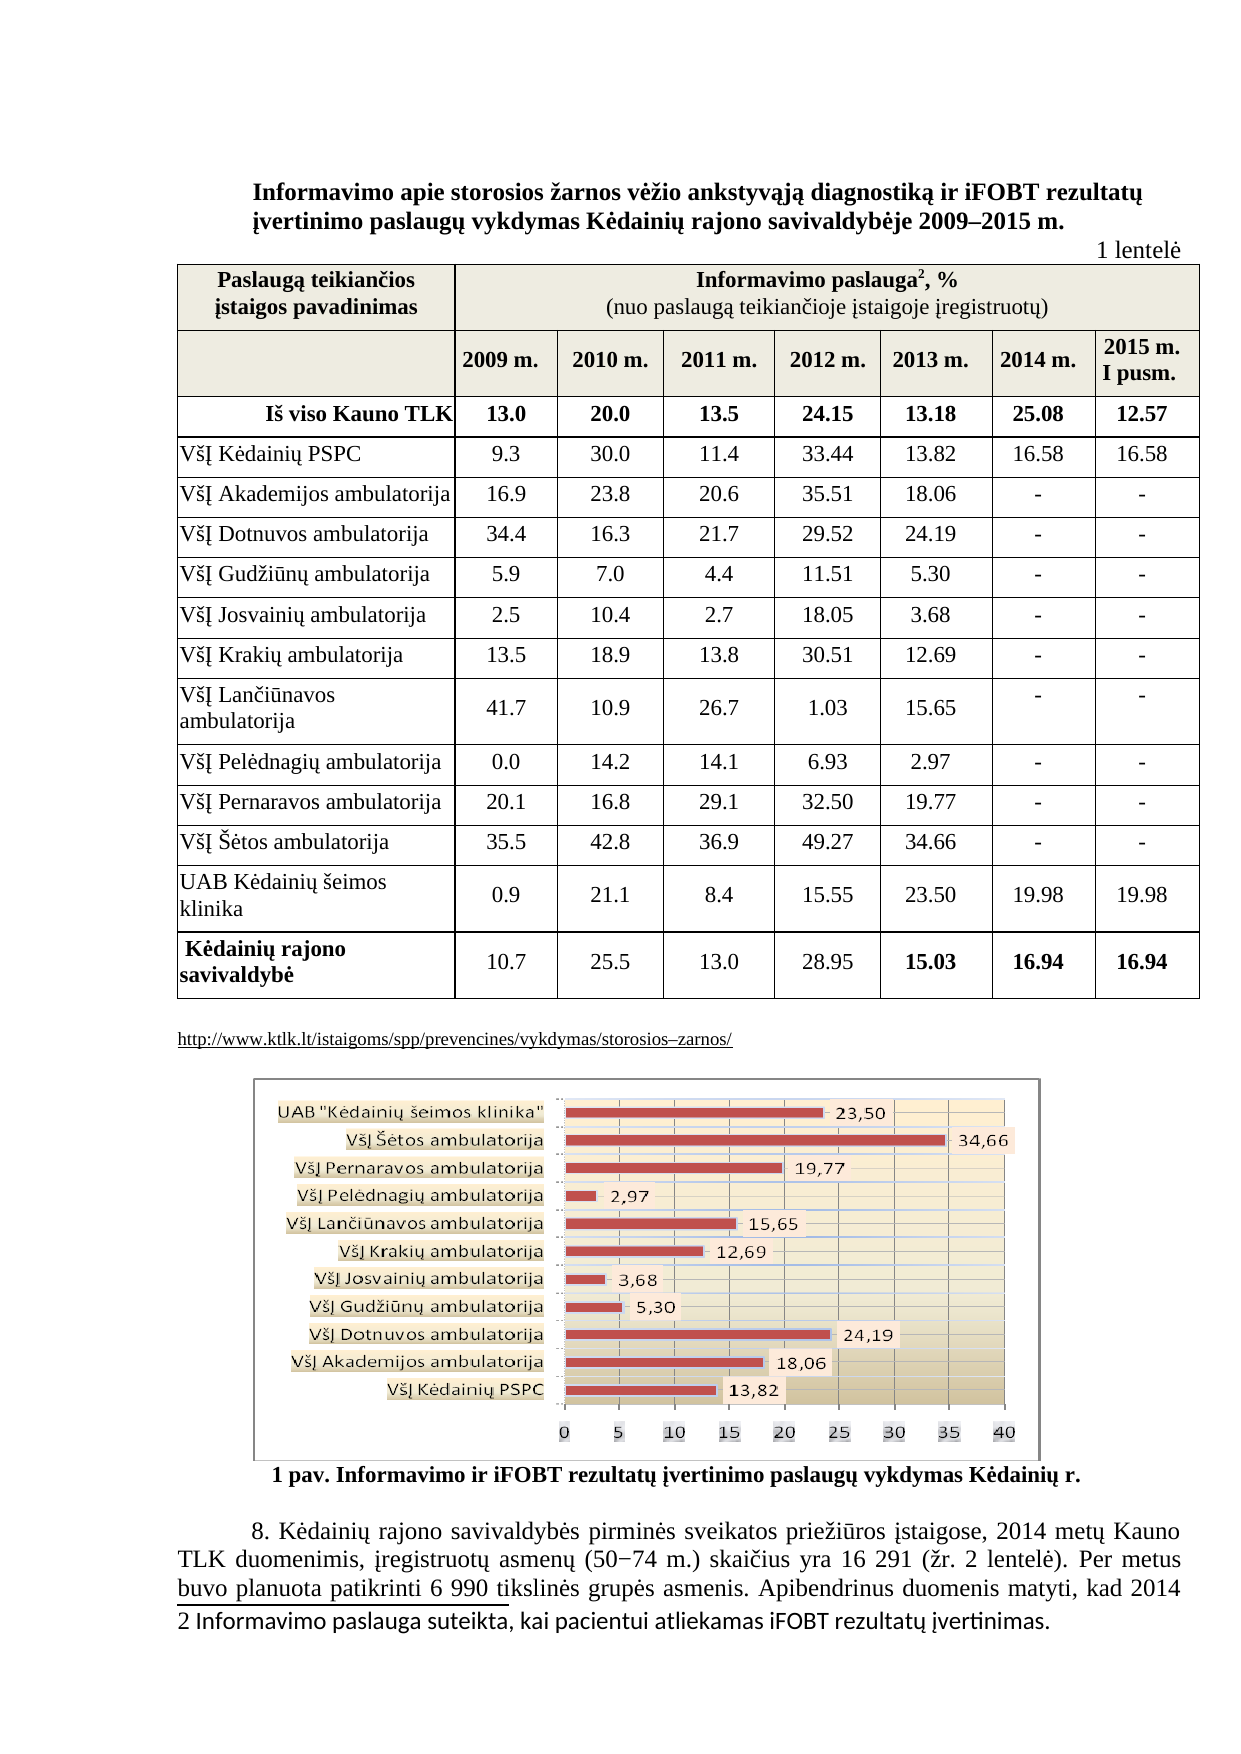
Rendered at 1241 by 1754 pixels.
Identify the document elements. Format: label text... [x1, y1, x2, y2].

table_cell 21.1 [558, 866, 663, 931]
table_cell 8.4 [664, 866, 774, 931]
table_cell 2014 m. [993, 331, 1095, 396]
table_cell 18.05 [775, 598, 880, 637]
table_header Paslaugą teikiančios įstaigos pavadinimas [178, 265, 454, 330]
table_cell VšĮ Dotnuvos ambulatorija [178, 518, 454, 557]
table_cell VšĮ Krakių ambulatorija [178, 639, 454, 678]
table_cell 18.9 [558, 639, 663, 678]
table_cell 10.9 [558, 679, 663, 744]
table_cell 34.4 [456, 518, 557, 557]
table_cell 13.5 [664, 397, 774, 436]
text Informavimo apie storosios žarnos vėžio ankstyvąją diagnostiką ir iFOBT rezultatų įvertinimo paslaugų vykdymas Kėdainių rajono savivaldybėje 2009–2015 m. [252, 177, 1181, 235]
table_cell 1.03 [775, 679, 880, 744]
table_cell 15.65 [881, 679, 992, 744]
table_cell 2013 m. [881, 331, 992, 396]
table_cell Iš viso Kauno TLK [178, 397, 454, 436]
table_cell VšĮ Kėdainių PSPC [178, 438, 454, 477]
table_cell 13.0 [664, 933, 774, 998]
table_cell 5.9 [456, 558, 557, 597]
table_cell 7.0 [558, 558, 663, 597]
table_cell - [1096, 679, 1199, 744]
table_cell 6.93 [775, 745, 880, 784]
table_cell 0.0 [456, 745, 557, 784]
table_cell 14.2 [558, 745, 663, 784]
table_cell 11.4 [664, 438, 774, 477]
table_cell VšĮ Šėtos ambulatorija [178, 826, 454, 865]
table_cell - [1096, 639, 1199, 678]
table_cell 20.0 [558, 397, 663, 436]
table_cell 13.5 [456, 639, 557, 678]
table_cell 11.51 [775, 558, 880, 597]
table_cell 20.1 [456, 786, 557, 825]
table_cell 35.51 [775, 478, 880, 517]
table_cell Kėdainių rajono savivaldybė [178, 933, 454, 998]
table_cell 42.8 [558, 826, 663, 865]
table_cell 25.5 [558, 933, 663, 998]
table_cell 2012 m. [775, 331, 880, 396]
table_cell 33.44 [775, 438, 880, 477]
table_cell 12.69 [881, 639, 992, 678]
table_cell 13.18 [881, 397, 992, 436]
table_cell 24.19 [881, 518, 992, 557]
table_cell 2.7 [664, 598, 774, 637]
table_cell - [993, 826, 1095, 865]
table_cell - [993, 598, 1095, 637]
table_cell 23.50 [881, 866, 992, 931]
table_cell - [993, 679, 1095, 744]
table_cell - [993, 518, 1095, 557]
table_cell 4.4 [664, 558, 774, 597]
table_cell VšĮ Akademijos ambulatorija [178, 478, 454, 517]
table_cell 12.57 [1096, 397, 1199, 436]
table_cell 15.03 [881, 933, 992, 998]
table_cell - [1096, 786, 1199, 825]
table_cell 20.6 [664, 478, 774, 517]
table_cell - [1096, 598, 1199, 637]
table_cell 49.27 [775, 826, 880, 865]
table_cell 28.95 [775, 933, 880, 998]
table_cell 21.7 [664, 518, 774, 557]
table_cell UAB Kėdainių šeimos klinika [178, 866, 454, 931]
table_cell 29.1 [664, 786, 774, 825]
table_cell 29.52 [775, 518, 880, 557]
table_cell 9.3 [456, 438, 557, 477]
table_cell - [1096, 558, 1199, 597]
table_cell 19.98 [1096, 866, 1199, 931]
table_cell - [993, 558, 1095, 597]
table_cell - [1096, 478, 1199, 517]
table_cell VšĮ Lančiūnavos ambulatorija [178, 679, 454, 744]
table_cell 36.9 [664, 826, 774, 865]
table_cell 0.9 [456, 866, 557, 931]
table_cell 24.15 [775, 397, 880, 436]
table_cell 13.82 [881, 438, 992, 477]
table_cell 2010 m. [558, 331, 663, 396]
table_cell 15.55 [775, 866, 880, 931]
table_cell 30.51 [775, 639, 880, 678]
table_cell - [1096, 826, 1199, 865]
table_cell VšĮ Gudžiūnų ambulatorija [178, 558, 454, 597]
table_cell - [1096, 518, 1199, 557]
table_cell 16.94 [1096, 933, 1199, 998]
table_cell 19.77 [881, 786, 992, 825]
table_cell 34.66 [881, 826, 992, 865]
text 1 lentelė [252, 235, 1181, 263]
table_cell VšĮ Pernaravos ambulatorija [178, 786, 454, 825]
table_cell 13.0 [456, 397, 557, 436]
table_cell 2.97 [881, 745, 992, 784]
table_cell 10.7 [456, 933, 557, 998]
table_cell - [993, 639, 1095, 678]
table_cell 16.58 [993, 438, 1095, 477]
table_cell 16.58 [1096, 438, 1199, 477]
table_cell 2009 m. [456, 331, 557, 396]
table_cell 41.7 [456, 679, 557, 744]
table_cell - [993, 786, 1095, 825]
text 1 pav. Informavimo ir iFOBT rezultatų įvertinimo paslaugų vykdymas Kėdainių r. [177, 1461, 1181, 1487]
table_header Informavimo paslauga, % (nuo paslaugą teikiančioje įstaigoje įregistruotų) [456, 265, 1199, 330]
table_cell 2011 m. [664, 331, 774, 396]
table_cell 19.98 [993, 866, 1095, 931]
text http://www.ktlk.lt/istaigoms/spp/prevencines/vykdymas/storosios–zarnos/ [177, 1028, 1181, 1049]
table_cell 26.7 [664, 679, 774, 744]
table_cell 35.5 [456, 826, 557, 865]
table_cell 14.1 [664, 745, 774, 784]
table_cell [178, 331, 454, 396]
table_cell 18.06 [881, 478, 992, 517]
table_cell 2015 m. I pusm. [1096, 331, 1199, 396]
table_cell 10.4 [558, 598, 663, 637]
table_cell 5.30 [881, 558, 992, 597]
table_cell 30.0 [558, 438, 663, 477]
table_cell 25.08 [993, 397, 1095, 436]
table_cell - [993, 478, 1095, 517]
table_cell 13.8 [664, 639, 774, 678]
table_cell 16.9 [456, 478, 557, 517]
table_cell - [993, 745, 1095, 784]
table_cell 23.8 [558, 478, 663, 517]
table_cell 32.50 [775, 786, 880, 825]
table_cell VšĮ Josvainių ambulatorija [178, 598, 454, 637]
table_cell 2.5 [456, 598, 557, 637]
table_cell 3.68 [881, 598, 992, 637]
table_cell 16.3 [558, 518, 663, 557]
table_cell 16.8 [558, 786, 663, 825]
text 8. Kėdainių rajono savivaldybės pirminės sveikatos priežiūros įstaigose, 2014 metų Kauno TLK duomenimis, įregistruotų asmenų (50−74 m.) skaičius yra 16 291 (žr. 2 lentelė). Per metus buvo planuota patikrinti 6 990 tikslinės grupės asmenis. Apibendrinus duomenis matyti, kad 2014 [177, 1516, 1181, 1602]
table_cell VšĮ Pelėdnagių ambulatorija [178, 745, 454, 784]
table_cell - [1096, 745, 1199, 784]
table_cell 16.94 [993, 933, 1095, 998]
